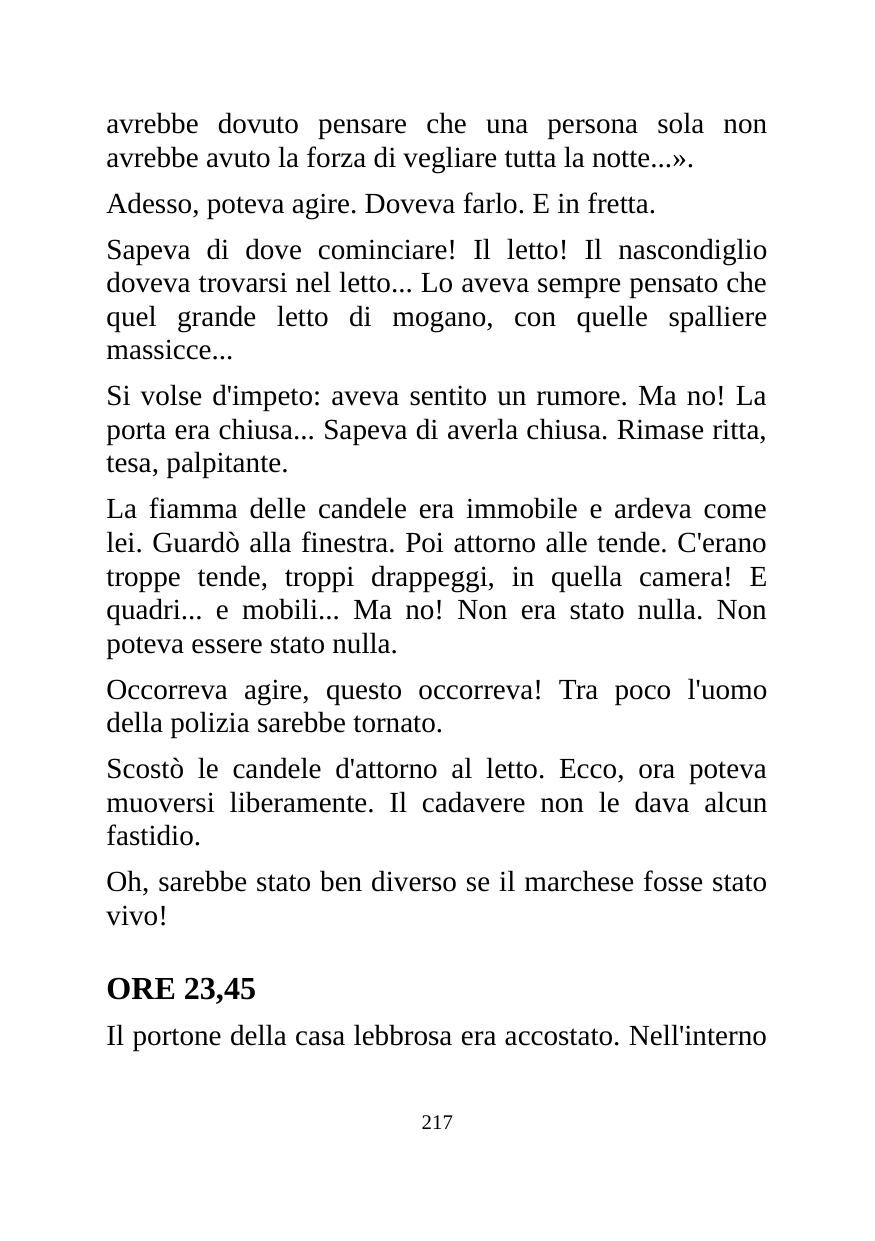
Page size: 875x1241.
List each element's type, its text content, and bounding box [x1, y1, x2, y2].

text Oh, sarebbe stato ben diverso se il marchese fosse stato vivo! [106, 864, 768, 932]
text Il portone della casa lebbrosa era accostato. Nell'interno [106, 1018, 768, 1052]
text Occorreva agire, questo occorreva! Tra poco l'uomo della polizia sarebbe tornato. [106, 672, 768, 739]
text avrebbe dovuto pensare che una persona sola non avrebbe avuto la forza di vegliare tutta la notte...». [106, 106, 768, 173]
subtitle ORE 23,45 [106, 969, 768, 1006]
text Sapeva di dove cominciare! Il letto! Il nascondiglio doveva trovarsi nel letto... Lo aveva sempre pensato che quel grande letto di mogano, con quelle spalliere massicce... [106, 232, 768, 366]
text La fiamma delle candele era immobile e ardeva come lei. Guardò alla finestra. Poi attorno alle tende. C'erano troppe tende, troppi drappeggi, in quella camera! E quadri... e mobili... Ma no! Non era stato nulla. Non poteva essere stato nulla. [106, 492, 768, 659]
text Adesso, poteva agire. Doveva farlo. E in fretta. [106, 186, 768, 219]
text Scostò le candele d'attorno al letto. Ecco, ora poteva muoversi liberamente. Il cadavere non le dava alcun fastidio. [106, 751, 768, 852]
text Si volse d'impeto: aveva sentito un rumore. Ma no! La porta era chiusa... Sapeva di averla chiusa. Rimase ritta, tesa, palpitante. [106, 378, 768, 479]
